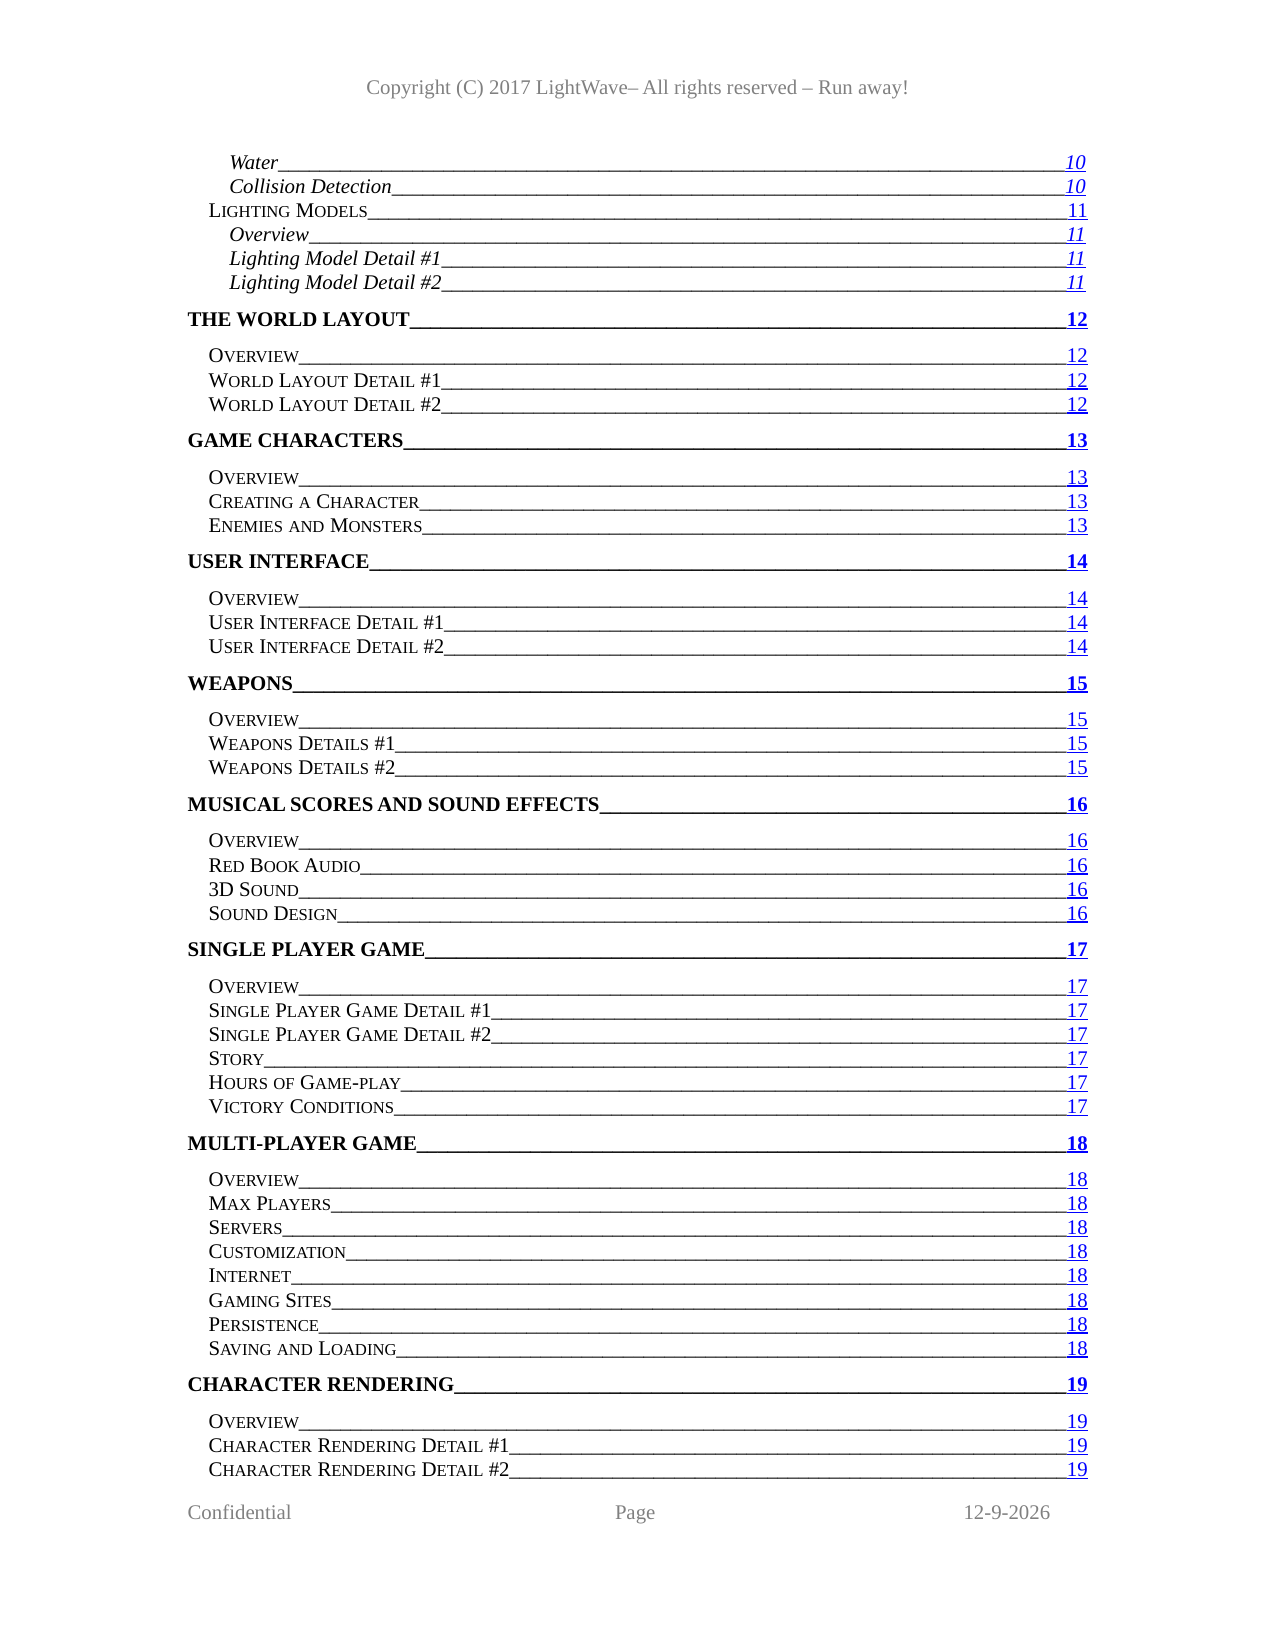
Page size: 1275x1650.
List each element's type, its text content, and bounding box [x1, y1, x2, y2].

text Collision Detection 10 [229, 174, 1087, 198]
text Customization 18 [208, 1239, 1087, 1263]
text Internet 18 [208, 1263, 1087, 1287]
text Weapons 15 [187, 671, 1087, 695]
text Single Player Game 17 [187, 937, 1087, 961]
text Overview 14 [208, 586, 1087, 610]
text Overview 13 [208, 465, 1087, 489]
text Story 17 [208, 1046, 1087, 1070]
text Sound Design 16 [208, 901, 1087, 925]
text World Layout Detail #1 12 [208, 367, 1087, 392]
text Lighting Models 11 [208, 198, 1087, 222]
text Game Characters 13 [187, 428, 1087, 452]
text Musical Scores and Sound Effects 16 [187, 792, 1087, 816]
text Lighting Model Detail #1 11 [229, 246, 1087, 270]
text Gaming Sites 18 [208, 1287, 1087, 1312]
text Red Book Audio 16 [208, 852, 1087, 877]
text 3D Sound 16 [208, 877, 1087, 901]
text Max Players 18 [208, 1191, 1087, 1215]
text Hours of Game-play 17 [208, 1070, 1087, 1094]
text The World Layout 12 [187, 307, 1087, 331]
text Weapons Details #2 15 [208, 755, 1087, 779]
text User Interface Detail #2 14 [208, 634, 1087, 658]
text Creating a Character 13 [208, 489, 1087, 513]
text Enemies and Monsters 13 [208, 513, 1087, 537]
text Overview 17 [208, 974, 1087, 998]
text Overview 12 [208, 343, 1087, 367]
text Victory Conditions 17 [208, 1094, 1087, 1118]
text Weapons Details #1 15 [208, 731, 1087, 755]
text Character Rendering Detail #1 19 [208, 1433, 1087, 1457]
text Overview 16 [208, 828, 1087, 852]
text Overview 18 [208, 1167, 1087, 1191]
text Servers 18 [208, 1215, 1087, 1239]
text Overview 19 [208, 1409, 1087, 1433]
text Single Player Game Detail #1 17 [208, 998, 1087, 1022]
text Lighting Model Detail #2 11 [229, 270, 1087, 294]
text Character Rendering 19 [187, 1372, 1087, 1396]
text Multi-player Game 18 [187, 1131, 1087, 1155]
text World Layout Detail #2 12 [208, 392, 1087, 416]
text Overview 11 [229, 222, 1087, 246]
text User Interface 14 [187, 549, 1087, 573]
text Single Player Game Detail #2 17 [208, 1022, 1087, 1046]
text Overview 15 [208, 707, 1087, 731]
text Water 10 [229, 150, 1087, 174]
text User Interface Detail #1 14 [208, 610, 1087, 634]
text Character Rendering Detail #2 19 [208, 1457, 1087, 1481]
text Saving and Loading 18 [208, 1336, 1087, 1360]
text Persistence 18 [208, 1312, 1087, 1336]
